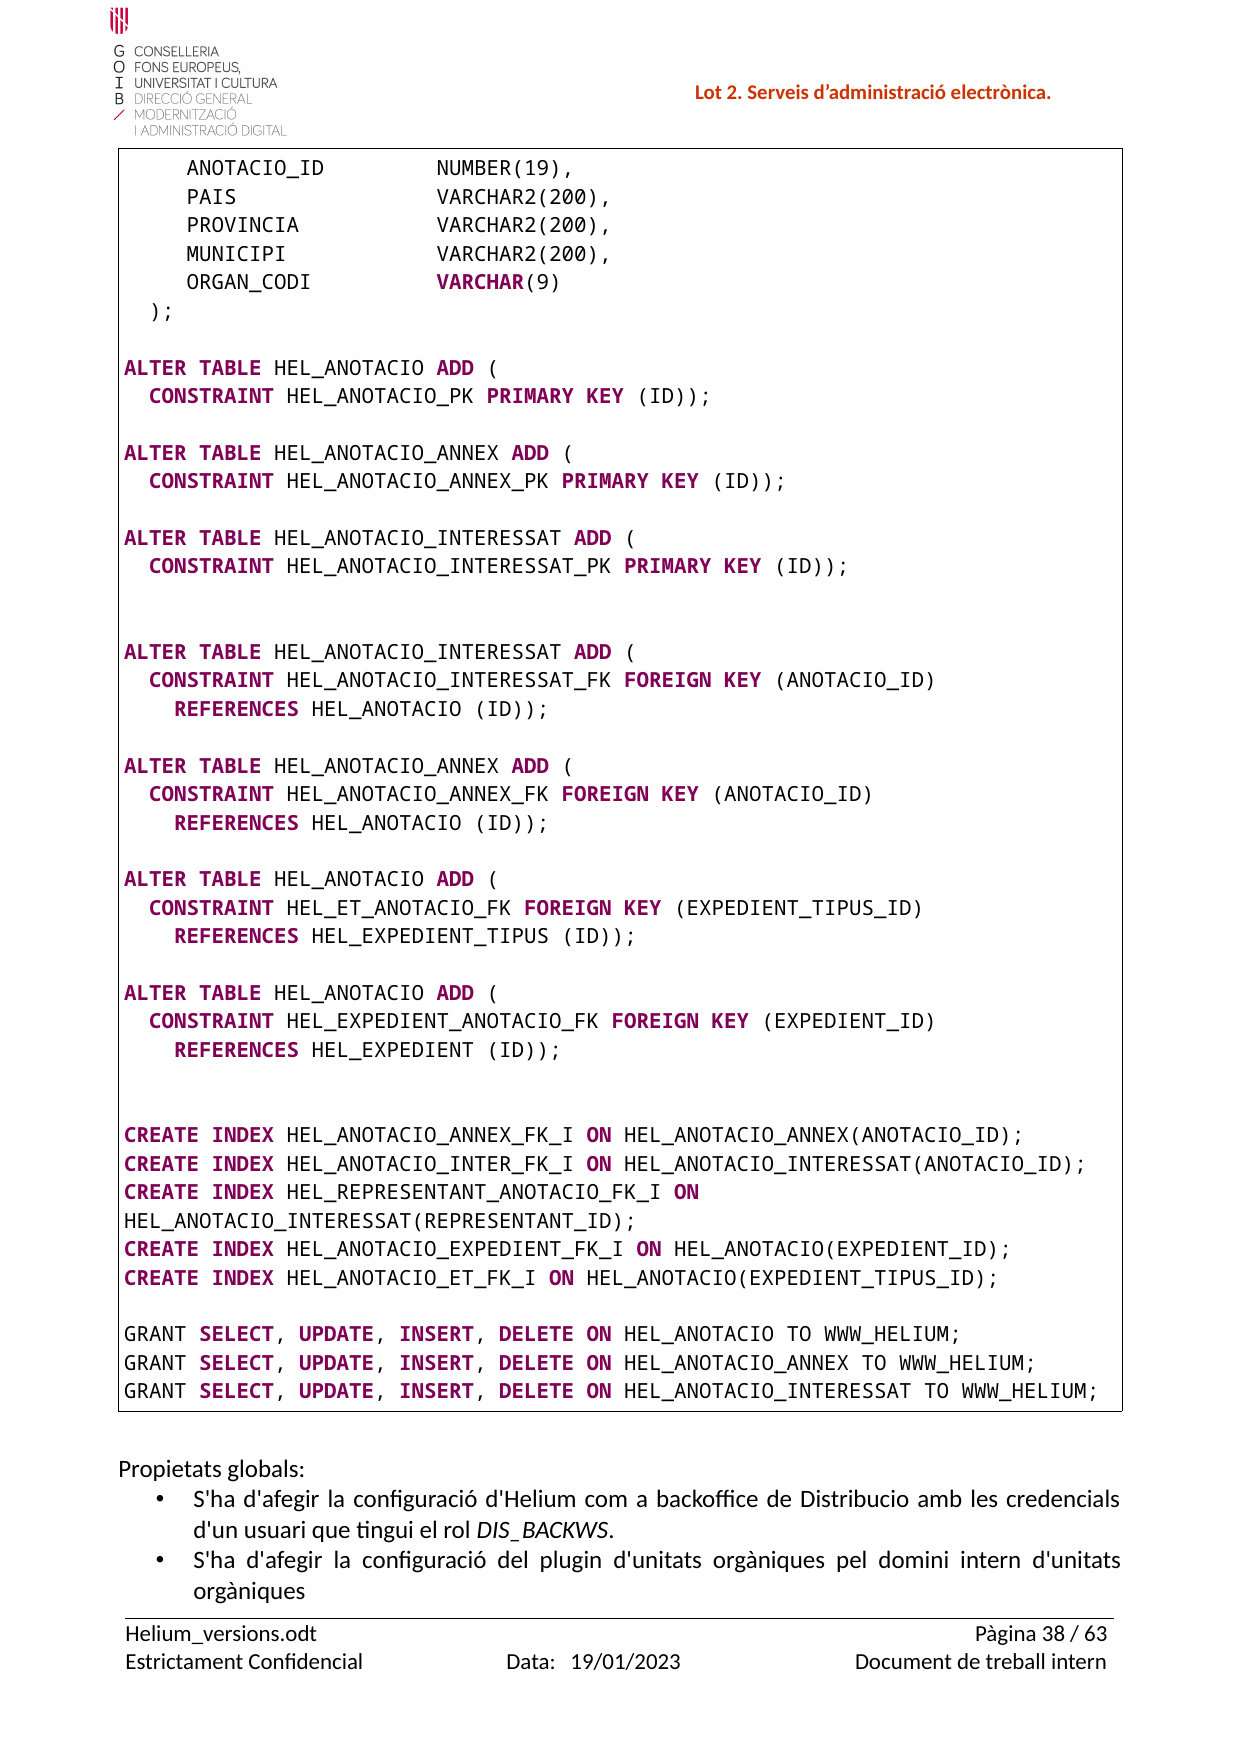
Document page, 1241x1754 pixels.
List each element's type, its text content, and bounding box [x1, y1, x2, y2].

list S'ha d'afegir la configuració del plugin d'unitats orgàniques pel domini intern d'unitats orgàniques [156, 1544, 1122, 1606]
list S'ha d'afegir la configuració d'Helium com a backoffice de Distribucio amb les credencials d'un usuari que tingui el rol DIS_BACKWS. [156, 1483, 1122, 1544]
table_header ANOTACIO_ID NUMBER(19), PAIS VARCHAR2(200), PROVINCIA VARCHAR2(200), MUNICIPI VARCHAR2(200), ORGAN_CODI VARCHAR(9) ); ALTER TABLE HEL_ANOTACIO ADD ( CONSTRAINT HEL_ANOTACIO_PK PRIMARY KEY (ID)); ALTER TABLE HEL_ANOTACIO_ANNEX ADD ( CONSTRAINT HEL_ANOTACIO_ANNEX_PK PRIMARY KEY (ID)); ALTER TABLE HEL_ANOTACIO_INTERESSAT ADD ( CONSTRAINT HEL_ANOTACIO_INTERESSAT_PK PRIMARY KEY (ID)); ALTER TABLE HEL_ANOTACIO_INTERESSAT ADD ( CONSTRAINT HEL_ANOTACIO_INTERESSAT_FK FOREIGN KEY (ANOTACIO_ID) REFERENCES HEL_ANOTACIO (ID)); ALTER TABLE HEL_ANOTACIO_ANNEX ADD ( CONSTRAINT HEL_ANOTACIO_ANNEX_FK FOREIGN KEY (ANOTACIO_ID) REFERENCES HEL_ANOTACIO (ID)); ALTER TABLE HEL_ANOTACIO ADD ( CONSTRAINT HEL_ET_ANOTACIO_FK FOREIGN KEY (EXPEDIENT_TIPUS_ID) REFERENCES HEL_EXPEDIENT_TIPUS (ID)); ALTER TABLE HEL_ANOTACIO ADD ( CONSTRAINT HEL_EXPEDIENT_ANOTACIO_FK FOREIGN KEY (EXPEDIENT_ID) REFERENCES HEL_EXPEDIENT (ID)); CREATE INDEX HEL_ANOTACIO_ANNEX_FK_I ON HEL_ANOTACIO_ANNEX(ANOTACIO_ID); CREATE INDEX HEL_ANOTACIO_INTER_FK_I ON HEL_ANOTACIO_INTERESSAT(ANOTACIO_ID); CREATE INDEX HEL_REPRESENTANT_ANOTACIO_FK_I ON HEL_ANOTACIO_INTERESSAT(REPRESENTANT_ID); CREATE INDEX HEL_ANOTACIO_EXPEDIENT_FK_I ON HEL_ANOTACIO(EXPEDIENT_ID); CREATE INDEX HEL_ANOTACIO_ET_FK_I ON HEL_ANOTACIO(EXPEDIENT_TIPUS_ID); GRANT SELECT, UPDATE, INSERT, DELETE ON HEL_ANOTACIO TO WWW_HELIUM; GRANT SELECT, UPDATE, INSERT, DELETE ON HEL_ANOTACIO_ANNEX TO WWW_HELIUM; GRANT SELECT, UPDATE, INSERT, DELETE ON HEL_ANOTACIO_INTERESSAT TO WWW_HELIUM; [119, 149, 1122, 1411]
picture [100, 0, 297, 144]
text Propietats globals: [118, 1453, 1122, 1483]
